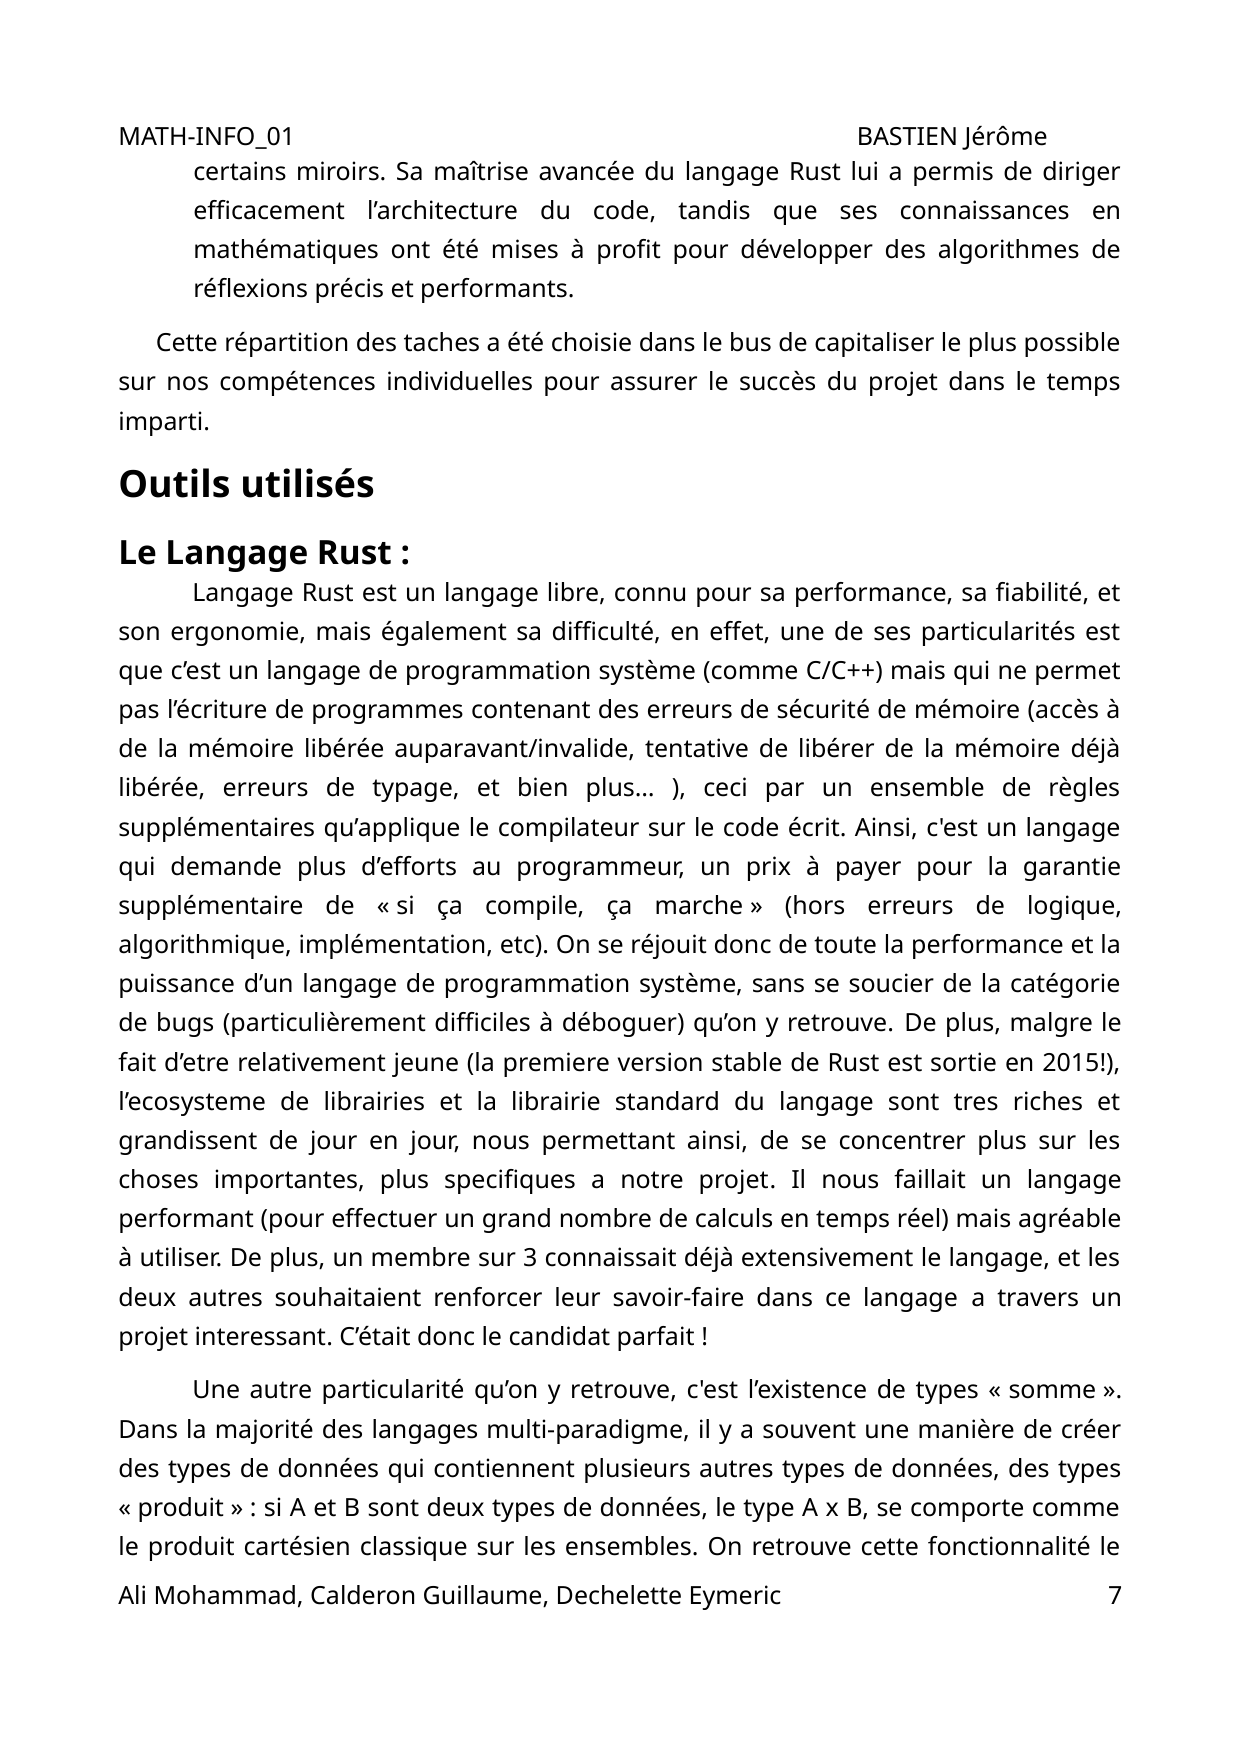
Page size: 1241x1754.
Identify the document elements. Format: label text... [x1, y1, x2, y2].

subtitle Le Langage Rust : [118, 529, 1122, 574]
text Une autre particularité qu’on y retrouve, c'est l’existence de types « somme ». Dans la majorité des langages multi-paradigme, il y a souvent une manière de créer des types de données qui contiennent plusieurs autres types de données, des types « produit » : si A et B sont deux types de données, le type A x B, se comporte comme le produit cartésien classique sur les ensembles. On retrouve cette fonctionnalité le [118, 1372, 1122, 1563]
text Cette répartition des taches a été choisie dans le bus de capitaliser le plus possible sur nos compétences individuelles pour assurer le succès du projet dans le temps imparti. [118, 325, 1122, 437]
list certains miroirs. Sa maîtrise avancée du langage Rust lui a permis de diriger efficacement l’architecture du code, tandis que ses connaissances en mathématiques ont été mises à profit pour développer des algorithmes de réflexions précis et performants. [156, 153, 1122, 305]
subtitle Outils utilisés [118, 457, 1122, 508]
text Langage Rust est un langage libre, connu pour sa performance, sa fiabilité, et son ergonomie, mais également sa difficulté, en effet, une de ses particularités est que c’est un langage de programmation système (comme C/C++) mais qui ne permet pas l’écriture de programmes contenant des erreurs de sécurité de mémoire (accès à de la mémoire libérée auparavant/invalide, tentative de libérer de la mémoire déjà libérée, erreurs de typage, et bien plus… ), ceci par un ensemble de règles supplémentaires qu’applique le compilateur sur le code écrit. Ainsi, c'est un langage qui demande plus d’efforts au programmeur, un prix à payer pour la garantie supplémentaire de « si ça compile, ça marche » (hors erreurs de logique, algorithmique, implémentation, etc). On se réjouit donc de toute la performance et la puissance d’un langage de programmation système, sans se soucier de la catégorie de bugs (particulièrement difficiles à déboguer) qu’on y retrouve. De plus, malgre le fait d’etre relativement jeune (la premiere version stable de Rust est sortie en 2015!), l’ecosysteme de librairies et la librairie standard du langage sont tres riches et grandissent de jour en jour, nous permettant ainsi, de se concentrer plus sur les choses importantes, plus specifiques a notre projet. Il nous faillait un langage performant (pour effectuer un grand nombre de calculs en temps réel) mais agréable à utiliser. De plus, un membre sur 3 connaissait déjà extensivement le langage, et les deux autres souhaitaient renforcer leur savoir-faire dans ce langage a travers un projet interessant. C’était donc le candidat parfait ! [118, 574, 1122, 1352]
